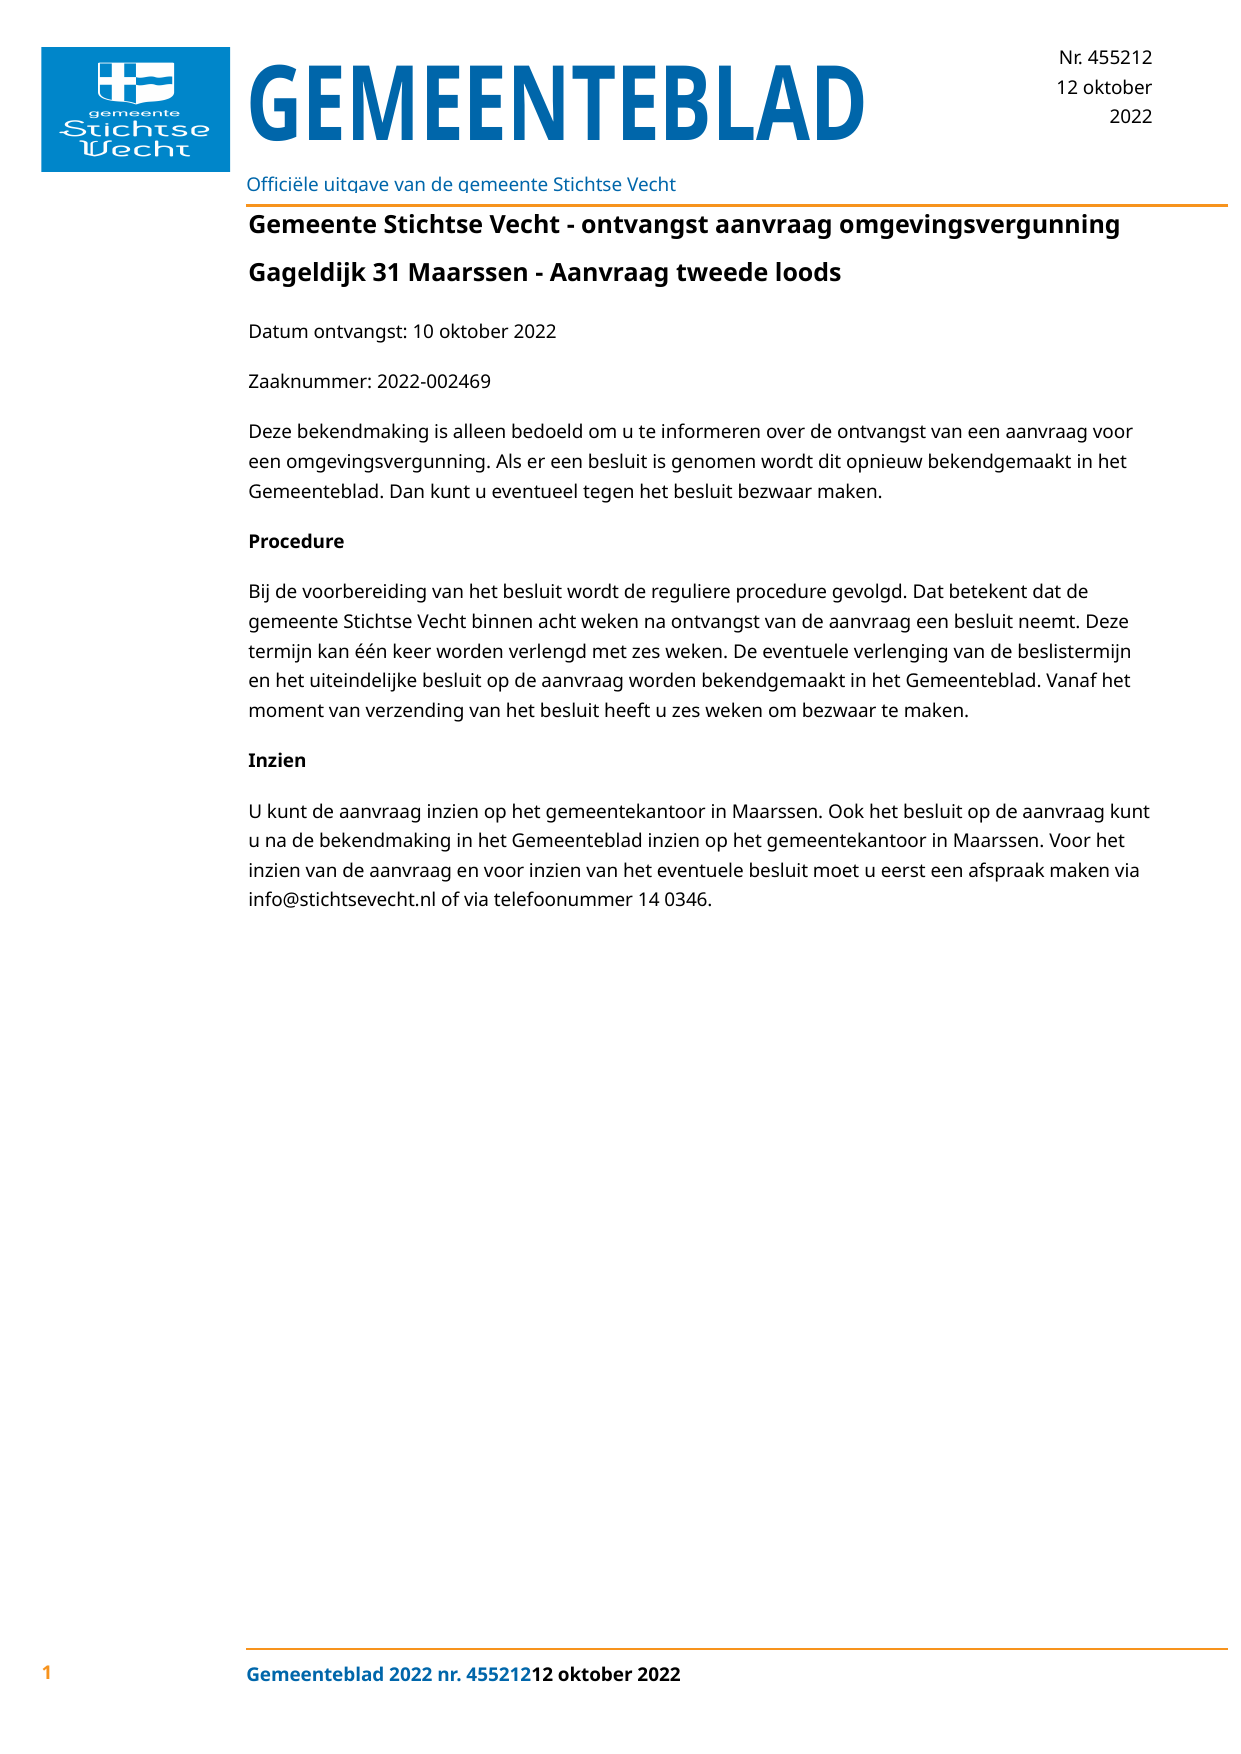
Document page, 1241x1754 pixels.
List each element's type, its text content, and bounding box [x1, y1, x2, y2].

text Procedure [248, 528, 1152, 554]
text U kunt de aanvraag inzien op het gemeentekantoor in Maarssen. Ook het besluit op de aanvraag kunt u na de bekendmaking in het Gemeenteblad inzien op het gemeentekantoor in Maarssen. Voor het inzien van de aanvraag en voor inzien van het eventuele besluit moet u eerst een afspraak maken via info@stichtsevecht.nl of via telefoonummer 14 0346. [248, 798, 1152, 912]
text Gemeente Stichtse Vecht - ontvangst aanvraag omgevingsvergunning Gageldijk 31 Maarssen - Aanvraag tweede loods [248, 207, 1152, 288]
picture [137, 63, 174, 103]
text Deze bekendmaking is alleen bedoeld om u te informeren over de ontvangst van een aanvraag voor een omgevingsvergunning. Als er een besluit is genomen wordt dit opnieuw bekendgemaakt in het Gemeenteblad. Dan kunt u eventueel tegen het besluit bezwaar maken. [248, 419, 1152, 504]
text Zaaknummer: 2022-002469 [248, 368, 1152, 394]
text Bij de voorbereiding van het besluit wordt de reguliere procedure gevolgd. Dat betekent dat de gemeente Stichtse Vecht binnen acht weken na ontvangst van de aanvraag een besluit neemt. Deze termijn kan één keer worden verlengd met zes weken. De eventuele verlenging van de beslistermijn en het uiteindelijke besluit op de aanvraag worden bekendgemaakt in het Gemeenteblad. Vanaf het moment van verzending van het besluit heeft u zes weken om bezwaar te maken. [248, 579, 1152, 723]
picture [99, 63, 135, 101]
text Datum ontvangst: 10 oktober 2022 [248, 318, 1152, 344]
text Inzien [248, 747, 1152, 773]
